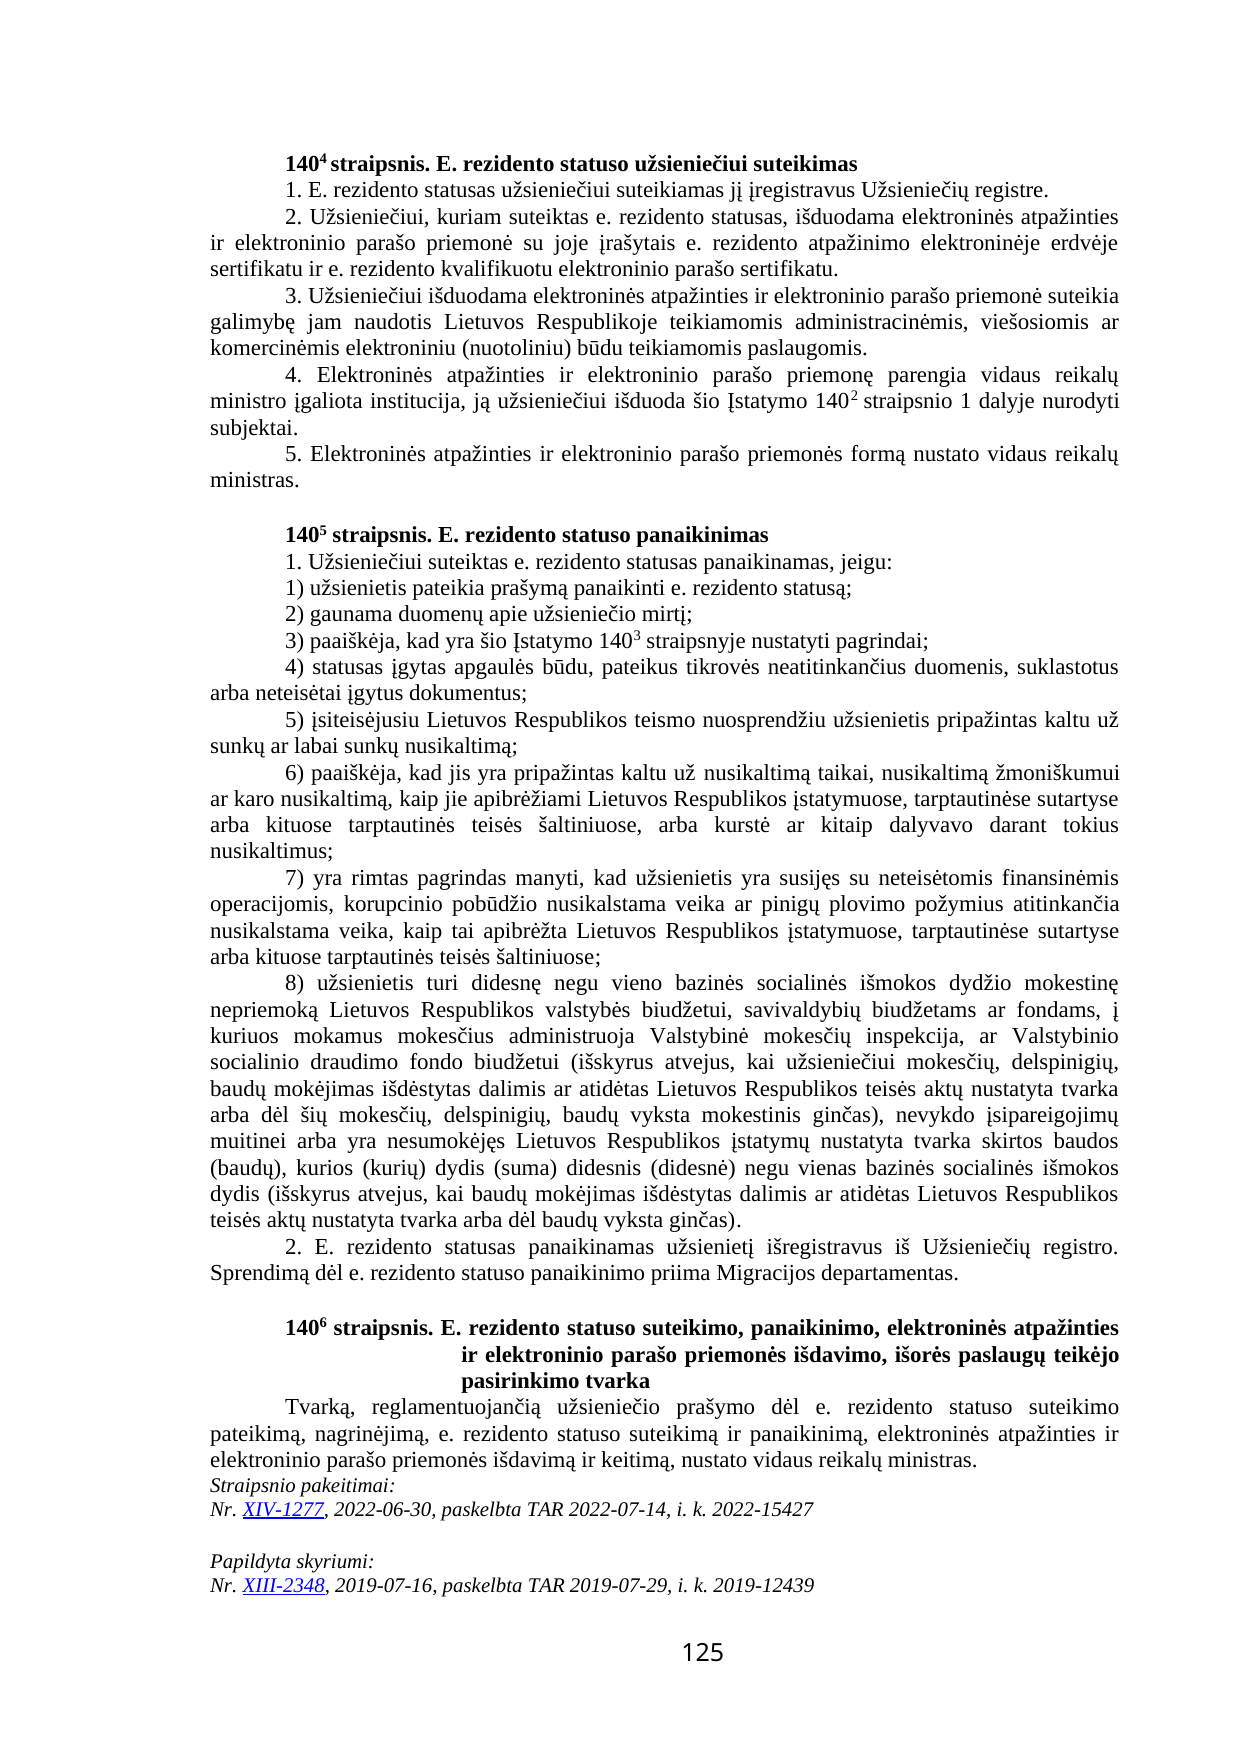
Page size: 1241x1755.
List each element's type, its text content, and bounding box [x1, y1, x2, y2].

text Papildyta skyriumi: [210, 1549, 1120, 1573]
text 6) paaiškėja, kad jis yra pripažintas kaltu už nusikaltimą taikai, nusikaltimą žmoniškumui ar karo nusikaltimą, kaip jie apibrėžiami Lietuvos Respublikos įstatymuose, tarptautinėse sutartyse arba kituose tarptautinės teisės šaltiniuose, arba kurstė ar kitaip dalyvavo darant tokius nusikaltimus; [210, 758, 1120, 864]
text 5) įsiteisėjusiu Lietuvos Respublikos teismo nuosprendžiu užsienietis pripažintas kaltu už sunkų ar labai sunkų nusikaltimą; [210, 706, 1120, 758]
text 1. E. rezidento statusas užsieniečiui suteikiamas jį įregistravus Užsieniečių registre. [210, 176, 1120, 203]
text 4) statusas įgytas apgaulės būdu, pateikus tikrovės neatitinkančius duomenis, suklastotus arba neteisėtai įgytus dokumentus; [210, 653, 1120, 706]
text 5. Elektroninės atpažinties ir elektroninio parašo priemonės formą nustato vidaus reikalų ministras. [210, 440, 1120, 493]
text 1. Užsieniečiui suteiktas e. rezidento statusas panaikinamas, jeigu: [210, 548, 1120, 574]
text 3. Užsieniečiui išduodama elektroninės atpažinties ir elektroninio parašo priemonė suteikia galimybę jam naudotis Lietuvos Respublikoje teikiamomis administracinėmis, viešosiomis ar komercinėmis elektroniniu (nuotoliniu) būdu teikiamomis paslaugomis. [210, 282, 1120, 361]
text 2. E. rezidento statusas panaikinamas užsienietį išregistravus iš Užsieniečių registro. Sprendimą dėl e. rezidento statuso panaikinimo priima Migracijos departamentas. [210, 1233, 1120, 1286]
text Tvarką, reglamentuojančią užsieniečio prašymo dėl e. rezidento statuso suteikimo pateikimą, nagrinėjimą, e. rezidento statuso suteikimą ir panaikinimą, elektroninės atpažinties ir elektroninio parašo priemonės išdavimą ir keitimą, nustato vidaus reikalų ministras. [210, 1393, 1120, 1472]
text 3) paaiškėja, kad yra šio Įstatymo 1403 straipsnyje nustatyti pagrindai; [210, 627, 1120, 653]
text 1406 straipsnis. E. rezidento statuso suteikimo, panaikinimo, elektroninės atpažinties ir elektroninio parašo priemonės išdavimo, išorės paslaugų teikėjo pasirinkimo tvarka [285, 1314, 1120, 1393]
text 1) užsienietis pateikia prašymą panaikinti e. rezidento statusą; [210, 574, 1120, 600]
text 8) užsienietis turi didesnę negu vieno bazinės socialinės išmokos dydžio mokestinę nepriemoką Lietuvos Respublikos valstybės biudžetui, savivaldybių biudžetams ar fondams, į kuriuos mokamus mokesčius administruoja Valstybinė mokesčių inspekcija, ar Valstybinio socialinio draudimo fondo biudžetui (išskyrus atvejus, kai užsieniečiui mokesčių, delspinigių, baudų mokėjimas išdėstytas dalimis ar atidėtas Lietuvos Respublikos teisės aktų nustatyta tvarka arba dėl šių mokesčių, delspinigių, baudų vyksta mokestinis ginčas), nevykdo įsipareigojimų muitinei arba yra nesumokėjęs Lietuvos Respublikos įstatymų nustatyta tvarka skirtos baudos (baudų), kurios (kurių) dydis (suma) didesnis (didesnė) negu vienas bazinės socialinės išmokos dydis (išskyrus atvejus, kai baudų mokėjimas išdėstytas dalimis ar atidėtas Lietuvos Respublikos teisės aktų nustatyta tvarka arba dėl baudų vyksta ginčas). [210, 969, 1120, 1233]
text 2) gaunama duomenų apie užsieniečio mirtį; [210, 600, 1120, 627]
text Straipsnio pakeitimai: [210, 1472, 1120, 1497]
text Nr. XIV-1277, 2022-06-30, paskelbta TAR 2022-07-14, i. k. 2022-15427 [210, 1497, 1120, 1521]
text 1405 straipsnis. E. rezidento statuso panaikinimas [210, 521, 1120, 548]
text Nr. XIII-2348, 2019-07-16, paskelbta TAR 2019-07-29, i. k. 2019-12439 [210, 1573, 1120, 1597]
text 7) yra rimtas pagrindas manyti, kad užsienietis yra susijęs su neteisėtomis finansinėmis operacijomis, korupcinio pobūdžio nusikalstama veika ar pinigų plovimo požymius atitinkančia nusikalstama veika, kaip tai apibrėžta Lietuvos Respublikos įstatymuose, tarptautinėse sutartyse arba kituose tarptautinės teisės šaltiniuose; [210, 864, 1120, 969]
text 2. Užsieniečiui, kuriam suteiktas e. rezidento statusas, išduodama elektroninės atpažinties ir elektroninio parašo priemonė su joje įrašytais e. rezidento atpažinimo elektroninėje erdvėje sertifikatu ir e. rezidento kvalifikuotu elektroninio parašo sertifikatu. [210, 203, 1120, 282]
text 4. Elektroninės atpažinties ir elektroninio parašo priemonę parengia vidaus reikalų ministro įgaliota institucija, ją užsieniečiui išduoda šio Įstatymo 1402 straipsnio 1 dalyje nurodyti subjektai. [210, 361, 1120, 440]
text 1404 straipsnis. E. rezidento statuso užsieniečiui suteikimas [210, 150, 1120, 176]
